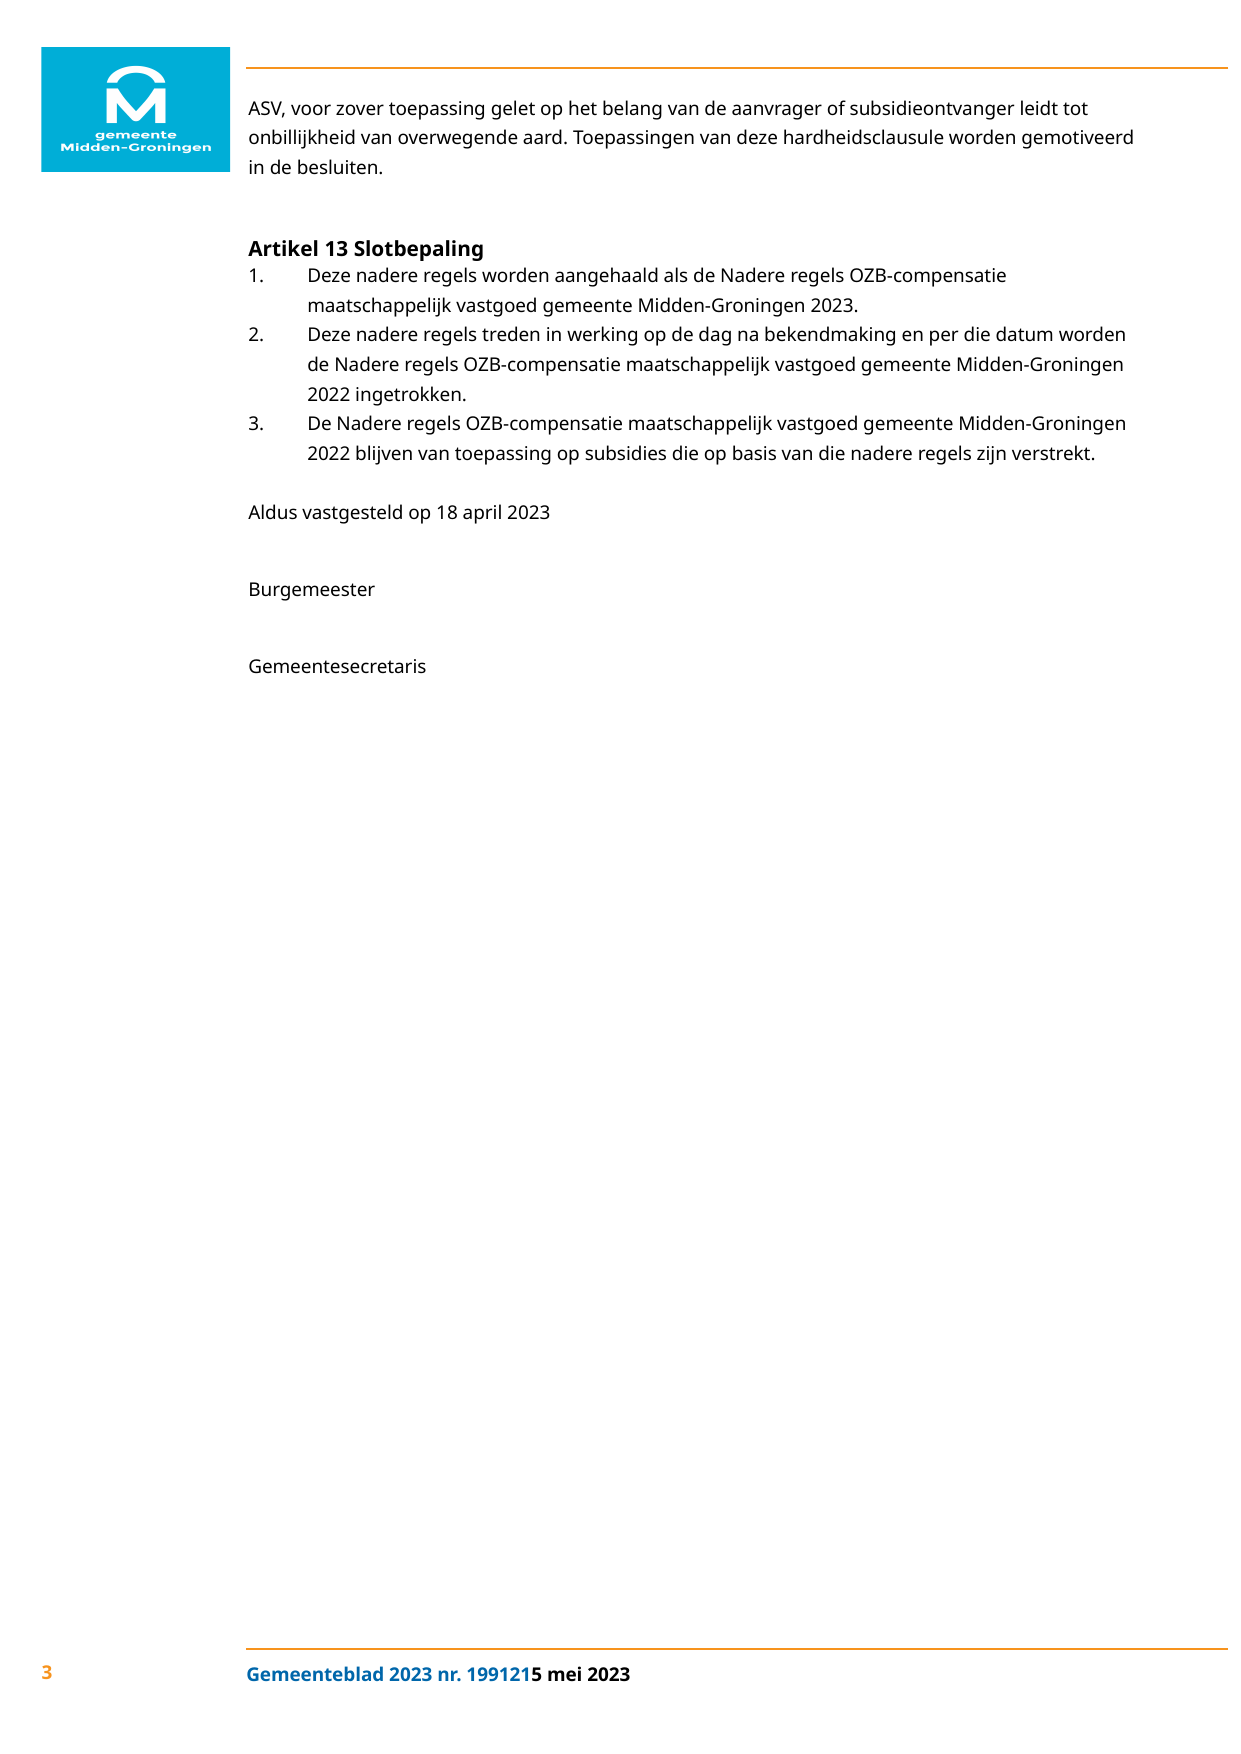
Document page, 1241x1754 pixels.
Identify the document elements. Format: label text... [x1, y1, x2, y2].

text Burgemeester [248, 576, 1152, 602]
picture [108, 66, 164, 82]
text ASV, voor zover toepassing gelet op het belang van de aanvrager of subsidieontvanger leidt tot onbillijkheid van overwegende aard. Toepassingen van deze hardheidsclausule worden gemotiveerd in de besluiten. [248, 95, 1152, 180]
list De Nadere regels OZB-compensatie maatschappelijk vastgoed gemeente Midden-Groningen 2022 blijven van toepassing op subsidies die op basis van die nadere regels zijn verstrekt. [248, 410, 1152, 466]
text Gemeentesecretaris [248, 653, 1152, 679]
list Deze nadere regels treden in werking op de dag na bekendmaking en per die datum worden de Nadere regels OZB-compensatie maatschappelijk vastgoed gemeente Midden-Groningen 2022 ingetrokken. [248, 322, 1152, 406]
list Deze nadere regels worden aangehaald als de Nadere regels OZB-compensatie maatschappelijk vastgoed gemeente Midden-Groningen 2023. [248, 262, 1152, 318]
text Artikel 13 Slotbepaling [248, 234, 1152, 262]
picture [184, 146, 190, 153]
picture [107, 89, 165, 122]
text Aldus vastgesteld op 18 april 2023 [248, 499, 1152, 525]
